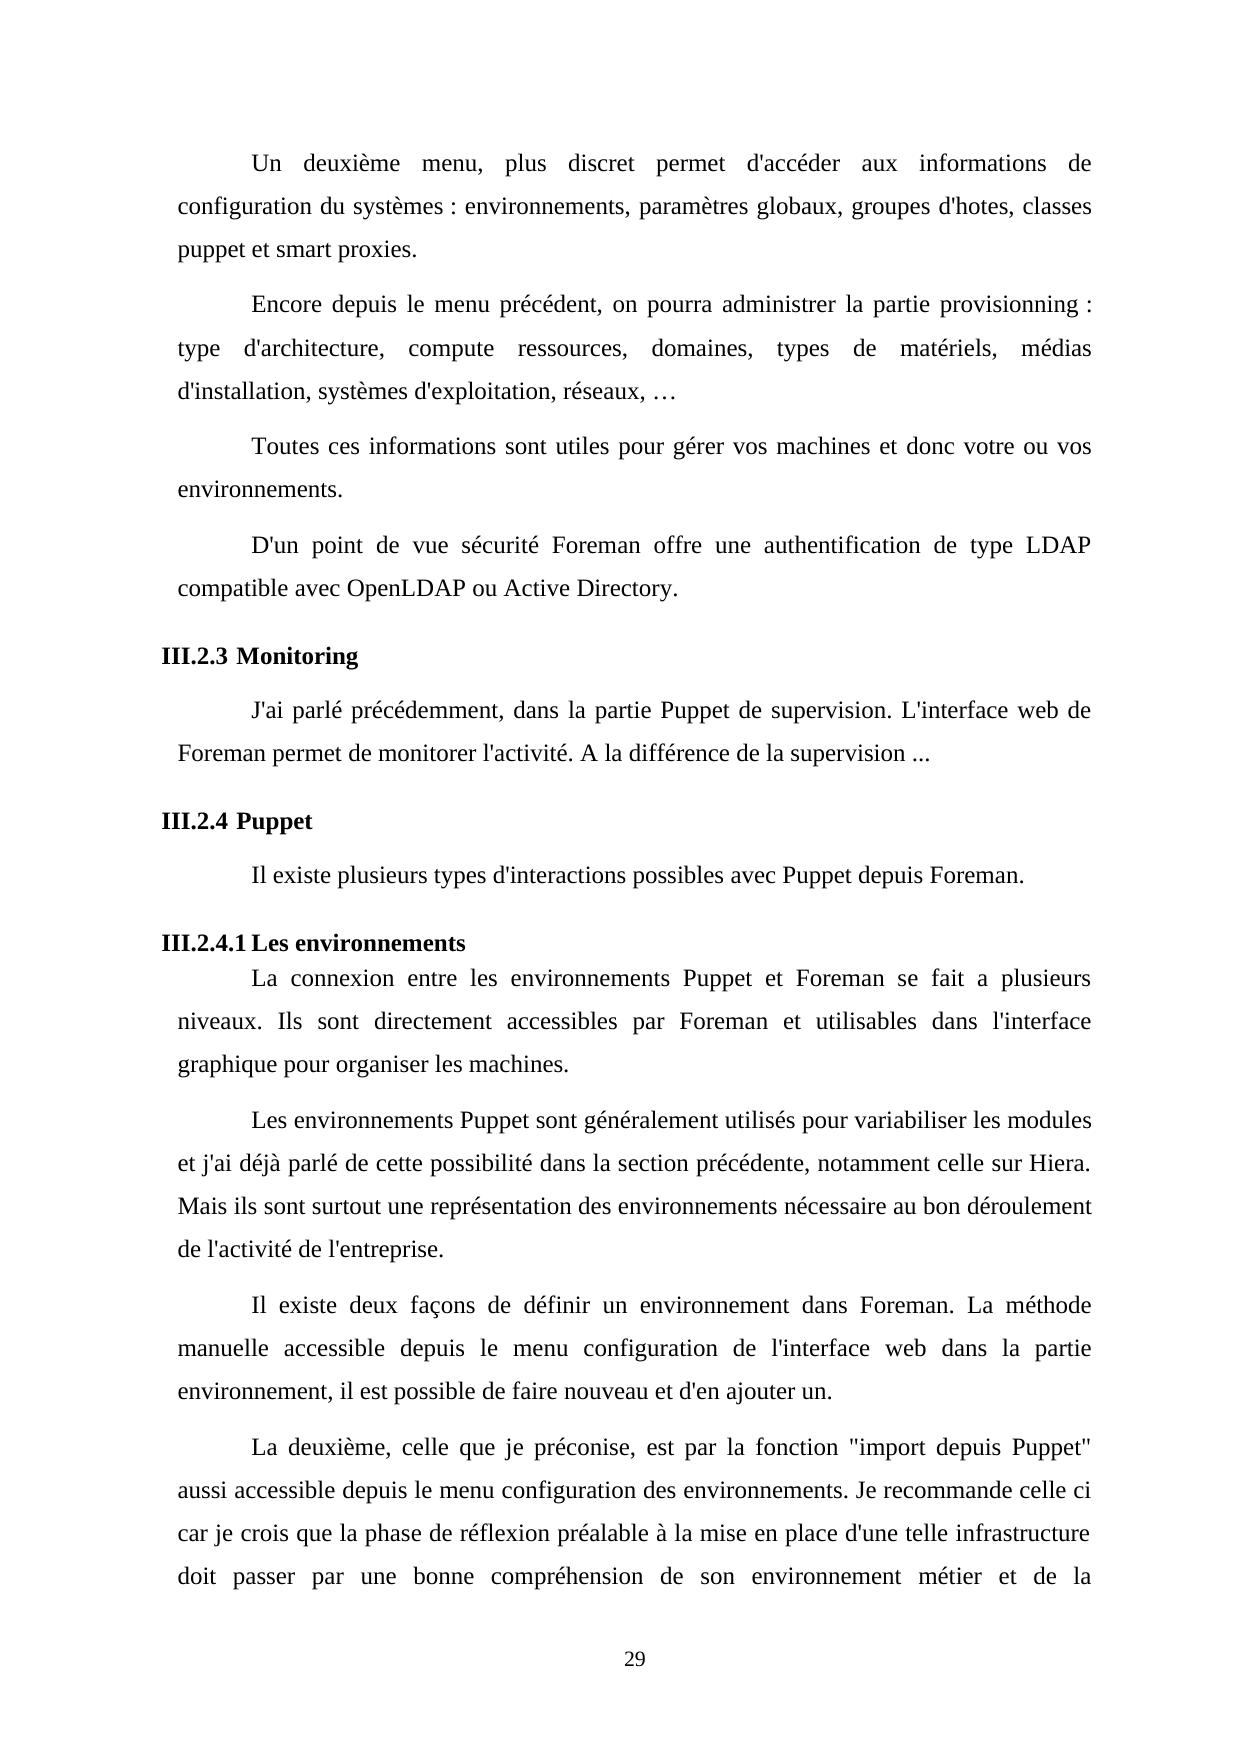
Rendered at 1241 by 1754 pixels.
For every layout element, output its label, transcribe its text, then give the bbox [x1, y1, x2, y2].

text La connexion entre les environnements Puppet et Foreman se fait a plusieurs niveaux. Ils sont directement accessibles par Foreman et utilisables dans l'interface graphique pour organiser les machines. [177, 963, 1092, 1078]
text Les environnements Puppet sont généralement utilisés pour variabiliser les modules et j'ai déjà parlé de cette possibilité dans la section précédente, notamment celle sur Hiera. Mais ils sont surtout une représentation des environnements nécessaire au bon déroulement de l'activité de l'entreprise. [177, 1105, 1092, 1263]
text D'un point de vue sécurité Foreman offre une authentification de type LDAP compatible avec OpenLDAP ou Active Directory. [177, 530, 1092, 602]
text J'ai parlé précédemment, dans la partie Puppet de supervision. L'interface web de Foreman permet de monitorer l'activité. A la différence de la supervision ... [177, 695, 1092, 767]
subtitle Puppet [161, 806, 1092, 835]
text Un deuxième menu, plus discret permet d'accéder aux informations de configuration du systèmes : environnements, paramètres globaux, groupes d'hotes, classes puppet et smart proxies. [177, 148, 1092, 263]
text Toutes ces informations sont utiles pour gérer vos machines et donc votre ou vos environnements. [177, 431, 1092, 503]
subtitle Monitoring [161, 641, 1092, 670]
text La deuxième, celle que je préconise, est par la fonction "import depuis Puppet" aussi accessible depuis le menu configuration des environnements. Je recommande celle ci car je crois que la phase de réflexion préalable à la mise en place d'une telle infrastructure doit passer par une bonne compréhension de son environnement métier et de la [177, 1432, 1092, 1590]
text Il existe deux façons de définir un environnement dans Foreman. La méthode manuelle accessible depuis le menu configuration de l'interface web dans la partie environnement, il est possible de faire nouveau et d'en ajouter un. [177, 1290, 1092, 1405]
subtitle Les environnements [161, 928, 1092, 957]
text Encore depuis le menu précédent, on pourra administrer la partie provisionning : type d'architecture, compute ressources, domaines, types de matériels, médias d'installation, systèmes d'exploitation, réseaux, … [177, 289, 1092, 404]
text Il existe plusieurs types d'interactions possibles avec Puppet depuis Foreman. [177, 860, 1092, 889]
